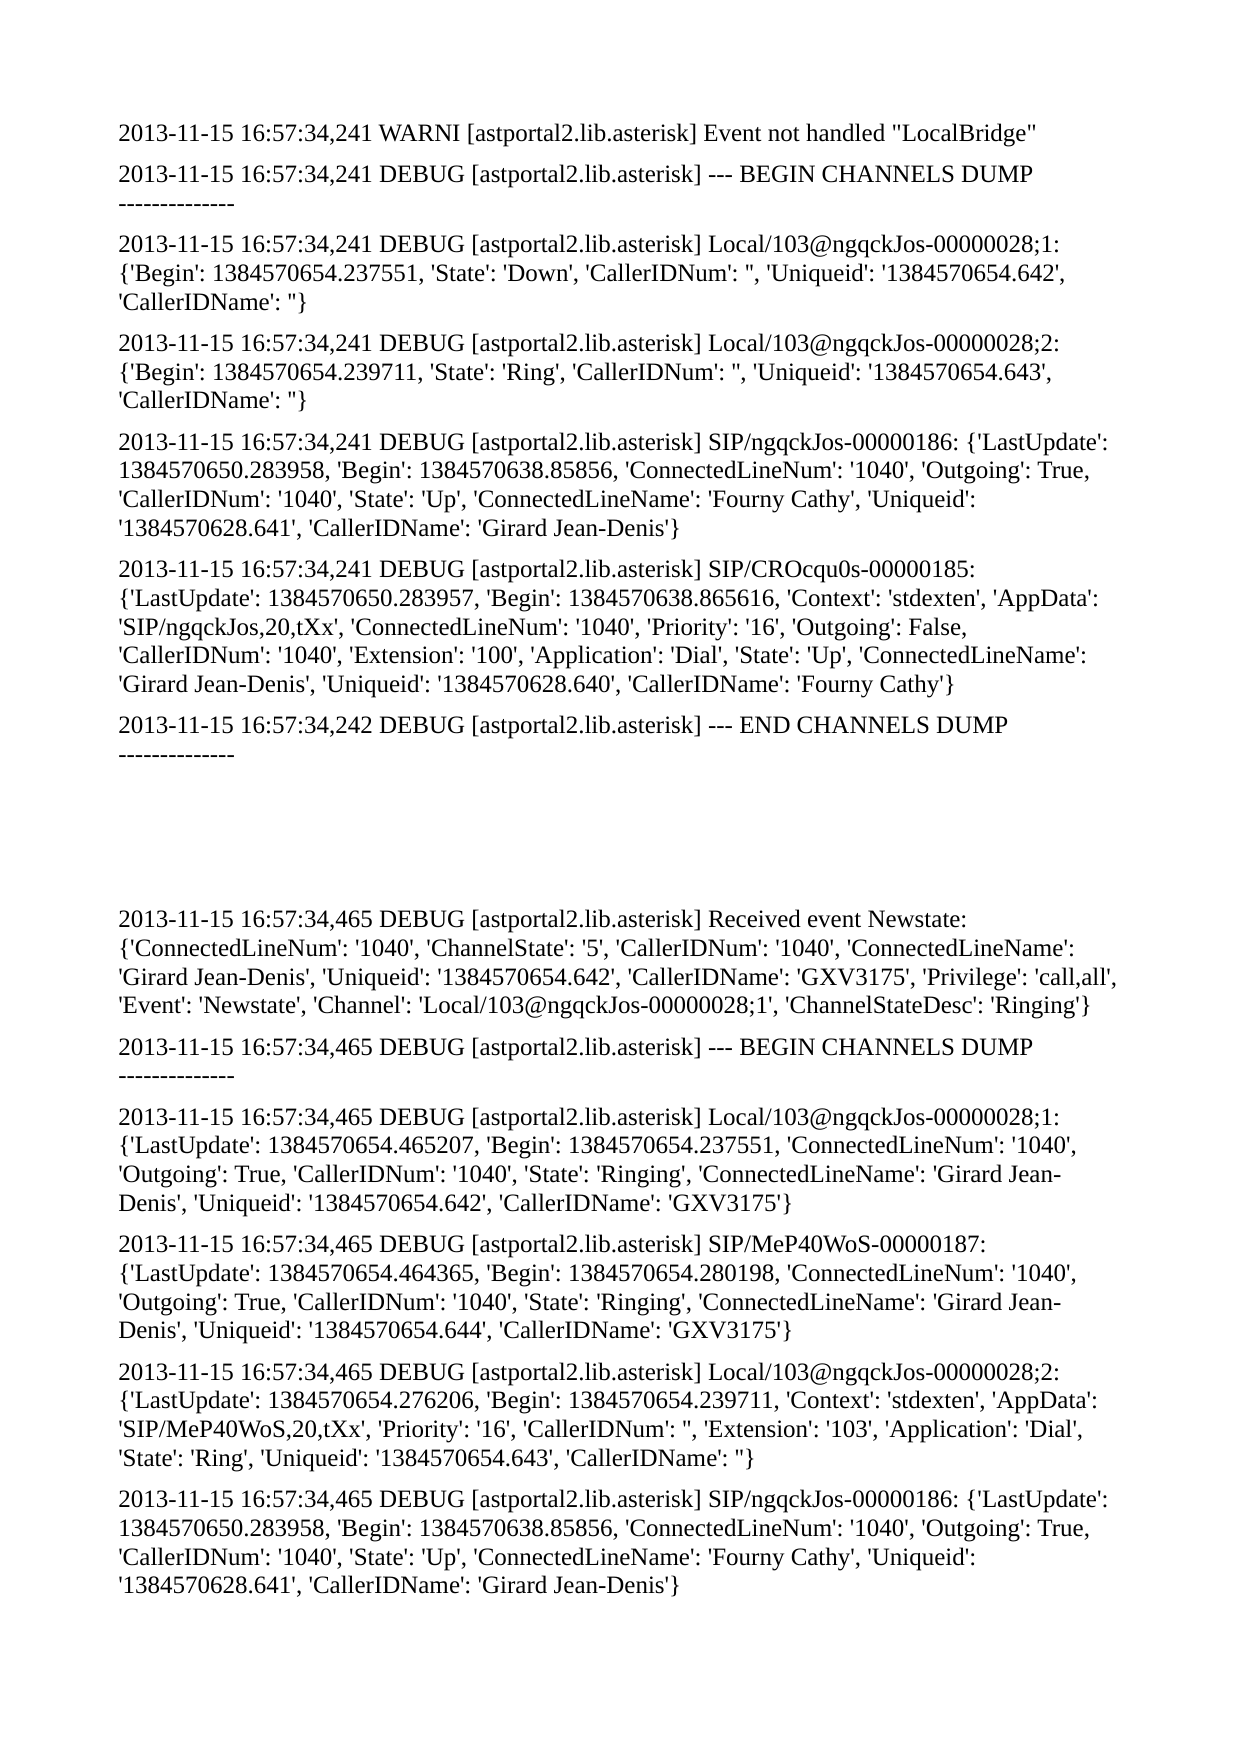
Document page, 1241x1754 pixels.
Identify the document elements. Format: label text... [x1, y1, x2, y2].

text 2013-11-15 16:57:34,465 DEBUG [astportal2.lib.asterisk] Local/103@ngqckJos-00000028;2: {'LastUpdate': 1384570654.276206, 'Begin': 1384570654.239711, 'Context': 'stdexten', 'AppData': 'SIP/MeP40WoS,20,tXx', 'Priority': '16', 'CallerIDNum': '', 'Extension': '103', 'Application': 'Dial', 'State': 'Ring', 'Uniqueid': '1384570654.643', 'CallerIDName': ''} [118, 1357, 1122, 1472]
text 2013-11-15 16:57:34,465 DEBUG [astportal2.lib.asterisk] SIP/MeP40WoS-00000187: {'LastUpdate': 1384570654.464365, 'Begin': 1384570654.280198, 'ConnectedLineNum': '1040', 'Outgoing': True, 'CallerIDNum': '1040', 'State': 'Ringing', 'ConnectedLineName': 'Girard Jean-Denis', 'Uniqueid': '1384570654.644', 'CallerIDName': 'GXV3175'} [118, 1229, 1122, 1344]
text 2013-11-15 16:57:34,241 DEBUG [astportal2.lib.asterisk] SIP/ngqckJos-00000186: {'LastUpdate': 1384570650.283958, 'Begin': 1384570638.85856, 'ConnectedLineNum': '1040', 'Outgoing': True, 'CallerIDNum': '1040', 'State': 'Up', 'ConnectedLineName': 'Fourny Cathy', 'Uniqueid': '1384570628.641', 'CallerIDName': 'Girard Jean-Denis'} [118, 427, 1122, 542]
text 2013-11-15 16:57:34,241 DEBUG [astportal2.lib.asterisk] SIP/CROcqu0s-00000185: {'LastUpdate': 1384570650.283957, 'Begin': 1384570638.865616, 'Context': 'stdexten', 'AppData': 'SIP/ngqckJos,20,tXx', 'ConnectedLineNum': '1040', 'Priority': '16', 'Outgoing': False, 'CallerIDNum': '1040', 'Extension': '100', 'Application': 'Dial', 'State': 'Up', 'ConnectedLineName': 'Girard Jean-Denis', 'Uniqueid': '1384570628.640', 'CallerIDName': 'Fourny Cathy'} [118, 554, 1122, 698]
text 2013-11-15 16:57:34,241 DEBUG [astportal2.lib.asterisk] Local/103@ngqckJos-00000028;2: {'Begin': 1384570654.239711, 'State': 'Ring', 'CallerIDNum': '', 'Uniqueid': '1384570654.643', 'CallerIDName': ''} [118, 328, 1122, 414]
text 2013-11-15 16:57:34,465 DEBUG [astportal2.lib.asterisk] SIP/ngqckJos-00000186: {'LastUpdate': 1384570650.283958, 'Begin': 1384570638.85856, 'ConnectedLineNum': '1040', 'Outgoing': True, 'CallerIDNum': '1040', 'State': 'Up', 'ConnectedLineName': 'Fourny Cathy', 'Uniqueid': '1384570628.641', 'CallerIDName': 'Girard Jean-Denis'} [118, 1484, 1122, 1599]
text 2013-11-15 16:57:34,241 DEBUG [astportal2.lib.asterisk] Local/103@ngqckJos-00000028;1: {'Begin': 1384570654.237551, 'State': 'Down', 'CallerIDNum': '', 'Uniqueid': '1384570654.642', 'CallerIDName': ''} [118, 229, 1122, 316]
text 2013-11-15 16:57:34,465 DEBUG [astportal2.lib.asterisk] Received event Newstate: {'ConnectedLineNum': '1040', 'ChannelState': '5', 'CallerIDNum': '1040', 'ConnectedLineName': 'Girard Jean-Denis', 'Uniqueid': '1384570654.642', 'CallerIDName': 'GXV3175', 'Privilege': 'call,all', 'Event': 'Newstate', 'Channel': 'Local/103@ngqckJos-00000028;1', 'ChannelStateDesc': 'Ringing'} [118, 904, 1122, 1019]
text 2013-11-15 16:57:34,465 DEBUG [astportal2.lib.asterisk] Local/103@ngqckJos-00000028;1: {'LastUpdate': 1384570654.465207, 'Begin': 1384570654.237551, 'ConnectedLineNum': '1040', 'Outgoing': True, 'CallerIDNum': '1040', 'State': 'Ringing', 'ConnectedLineName': 'Girard Jean-Denis', 'Uniqueid': '1384570654.642', 'CallerIDName': 'GXV3175'} [118, 1102, 1122, 1217]
text 2013-11-15 16:57:34,241 WARNI [astportal2.lib.asterisk] Event not handled "LocalBridge" [118, 118, 1122, 147]
text 2013-11-15 16:57:34,465 DEBUG [astportal2.lib.asterisk] --- BEGIN CHANNELS DUMP -------------- [118, 1032, 1122, 1089]
text 2013-11-15 16:57:34,241 DEBUG [astportal2.lib.asterisk] --- BEGIN CHANNELS DUMP -------------- [118, 159, 1122, 217]
text 2013-11-15 16:57:34,242 DEBUG [astportal2.lib.asterisk] --- END CHANNELS DUMP -------------- [118, 711, 1122, 768]
